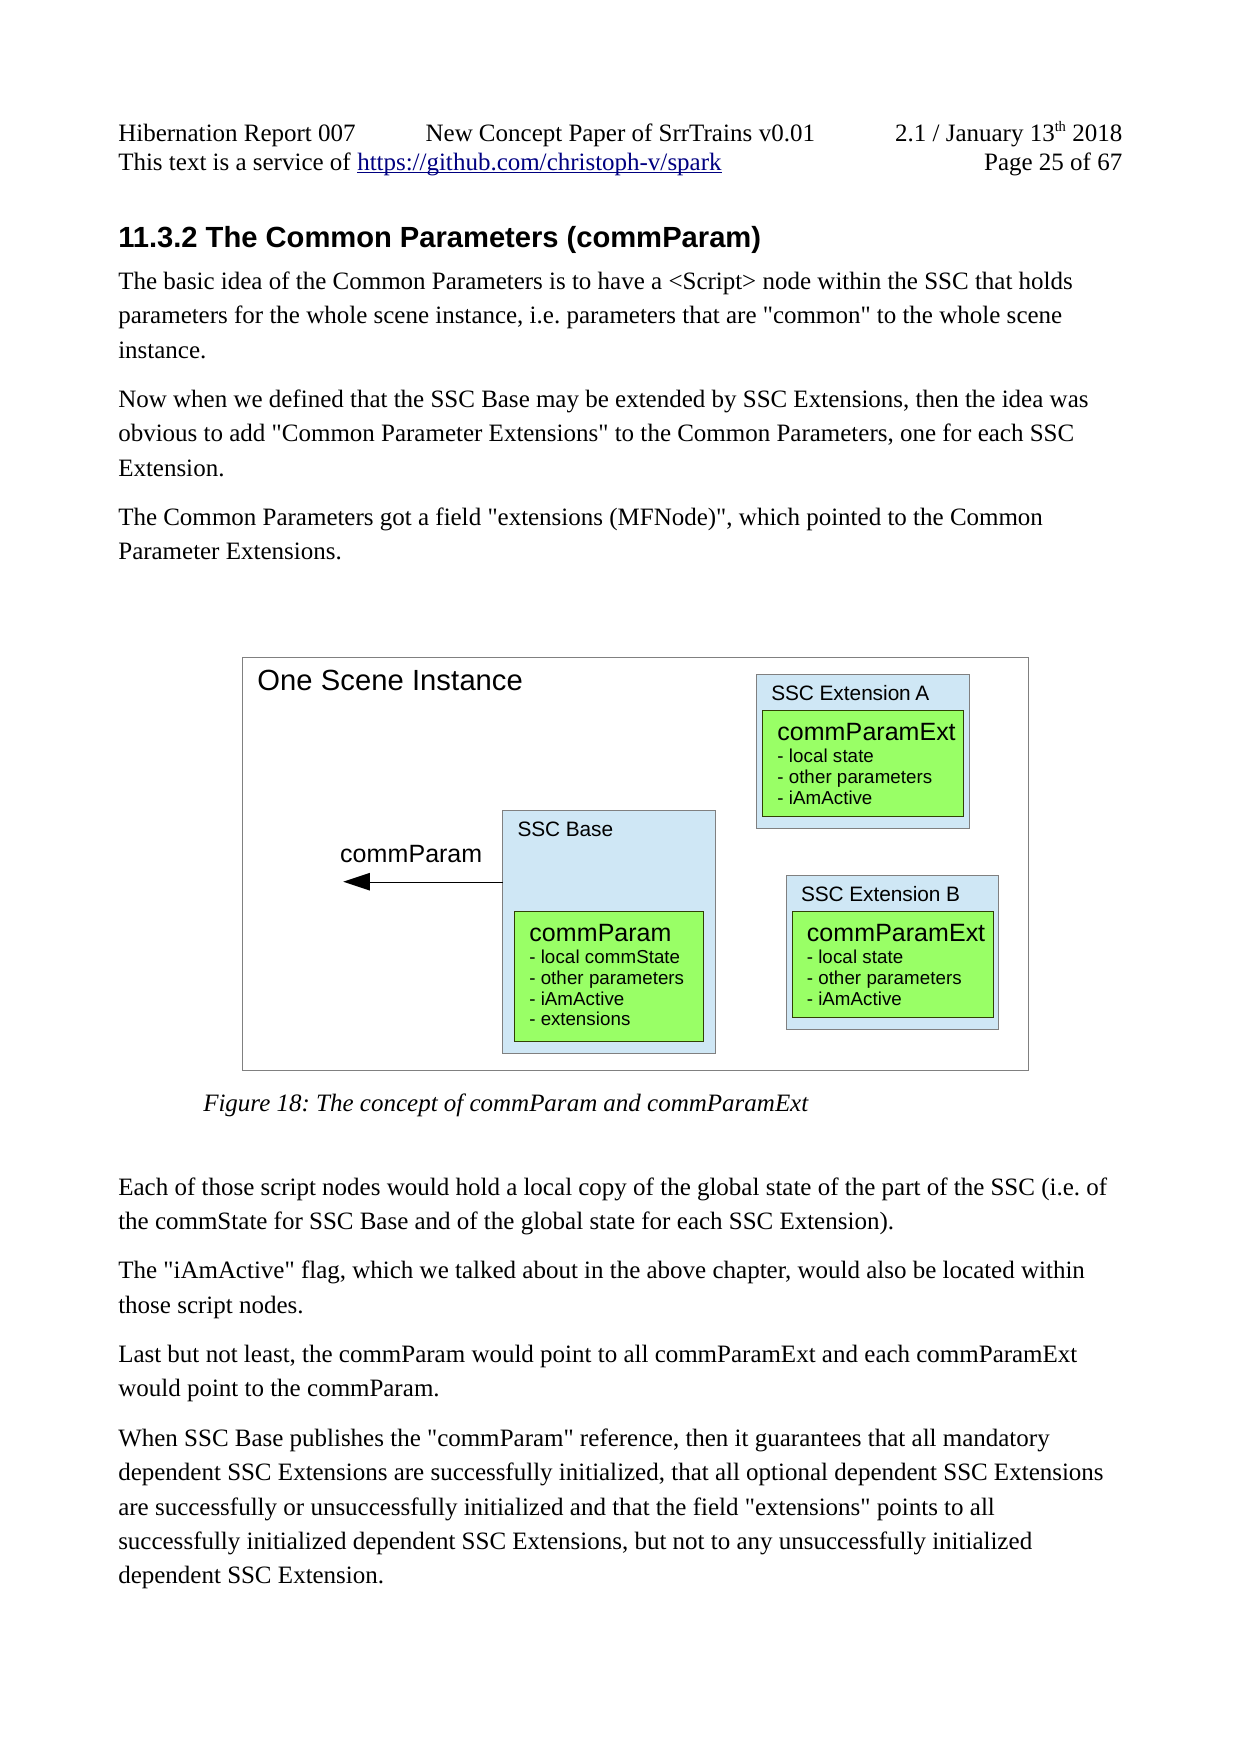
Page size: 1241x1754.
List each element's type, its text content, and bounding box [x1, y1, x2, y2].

text The basic idea of the Common Parameters is to have a <Script> node within the SSC that holds parameters for the whole scene instance, i.e. parameters that are "common" to the whole scene instance. [118, 266, 1122, 363]
text Figure 18: The concept of commParam and commParamExt [203, 647, 1037, 1117]
text The "iAmActive" flag, which we talked about in the above chapter, would also be located within those script nodes. [118, 1256, 1122, 1319]
text Last but not least, the commParam would point to all commParamExt and each commParamExt would point to the commParam. [118, 1339, 1122, 1402]
text The Common Parameters got a field "extensions (MFNode)", which pointed to the Common Parameter Extensions. [118, 502, 1122, 565]
subtitle 11.3.2 The Common Parameters (commParam) [118, 220, 1122, 253]
text When SSC Base publishes the "commParam" reference, then it guarantees that all mandatory dependent SSC Extensions are successfully initialized, that all optional dependent SSC Extensions are successfully or unsuccessfully initialized and that the field "extensions" points to all successfully initialized dependent SSC Extensions, but not to any unsuccessfully initialized dependent SSC Extension. [118, 1423, 1122, 1589]
text Each of those script nodes would hold a local copy of the global state of the part of the SSC (i.e. of the commState for SSC Base and of the global state for each SSC Extension). [118, 1172, 1122, 1235]
text Now when we defined that the SSC Base may be extended by SSC Extensions, then the idea was obvious to add "Common Parameter Extensions" to the Common Parameters, one for each SSC Extension. [118, 384, 1122, 481]
